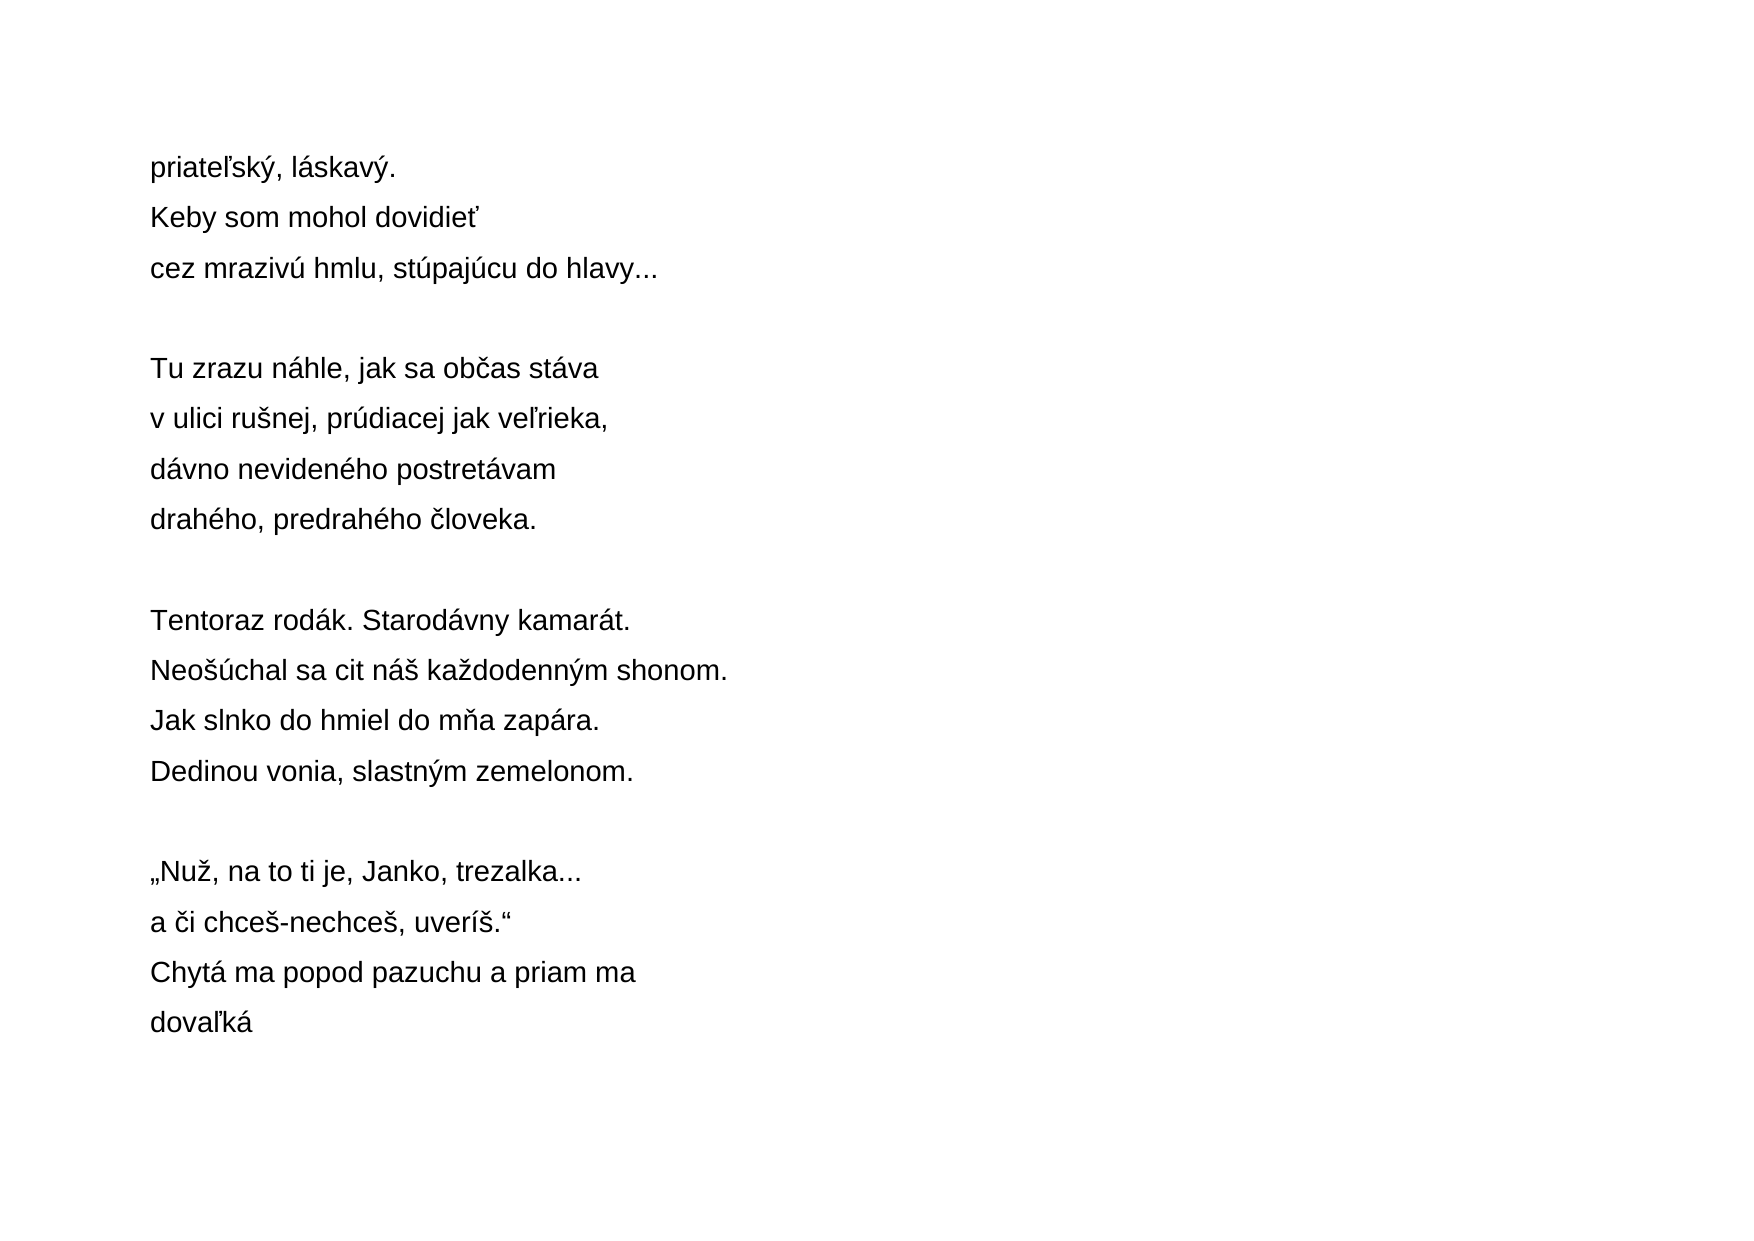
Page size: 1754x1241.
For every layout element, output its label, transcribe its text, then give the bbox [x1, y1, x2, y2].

text drahého, predrahého človeka. [150, 502, 1243, 536]
text Dedinou vonia, slastným zemelonom. [150, 754, 1243, 787]
text Keby som mohol dovidieť [150, 200, 1243, 234]
text dávno nevideného postretávam [150, 452, 1243, 485]
text dovaľká [150, 1005, 1243, 1039]
text a či chceš-nechceš, uveríš.“ [150, 905, 1243, 938]
text priateľský, láskavý. [150, 150, 1243, 183]
text Tentoraz rodák. Starodávny kamarát. [150, 603, 1243, 636]
text cez mrazivú hmlu, stúpajúcu do hlavy... [150, 251, 1243, 284]
text Chytá ma popod pazuchu a priam ma [150, 955, 1243, 988]
text „Nuž, na to ti je, Janko, trezalka... [150, 854, 1243, 888]
text Jak slnko do hmiel do mňa zapára. [150, 703, 1243, 737]
text Neošúchal sa cit náš každodenným shonom. [150, 653, 1243, 687]
text v ulici rušnej, prúdiacej jak veľrieka, [150, 402, 1243, 435]
text Tu zrazu náhle, jak sa občas stáva [150, 351, 1243, 385]
